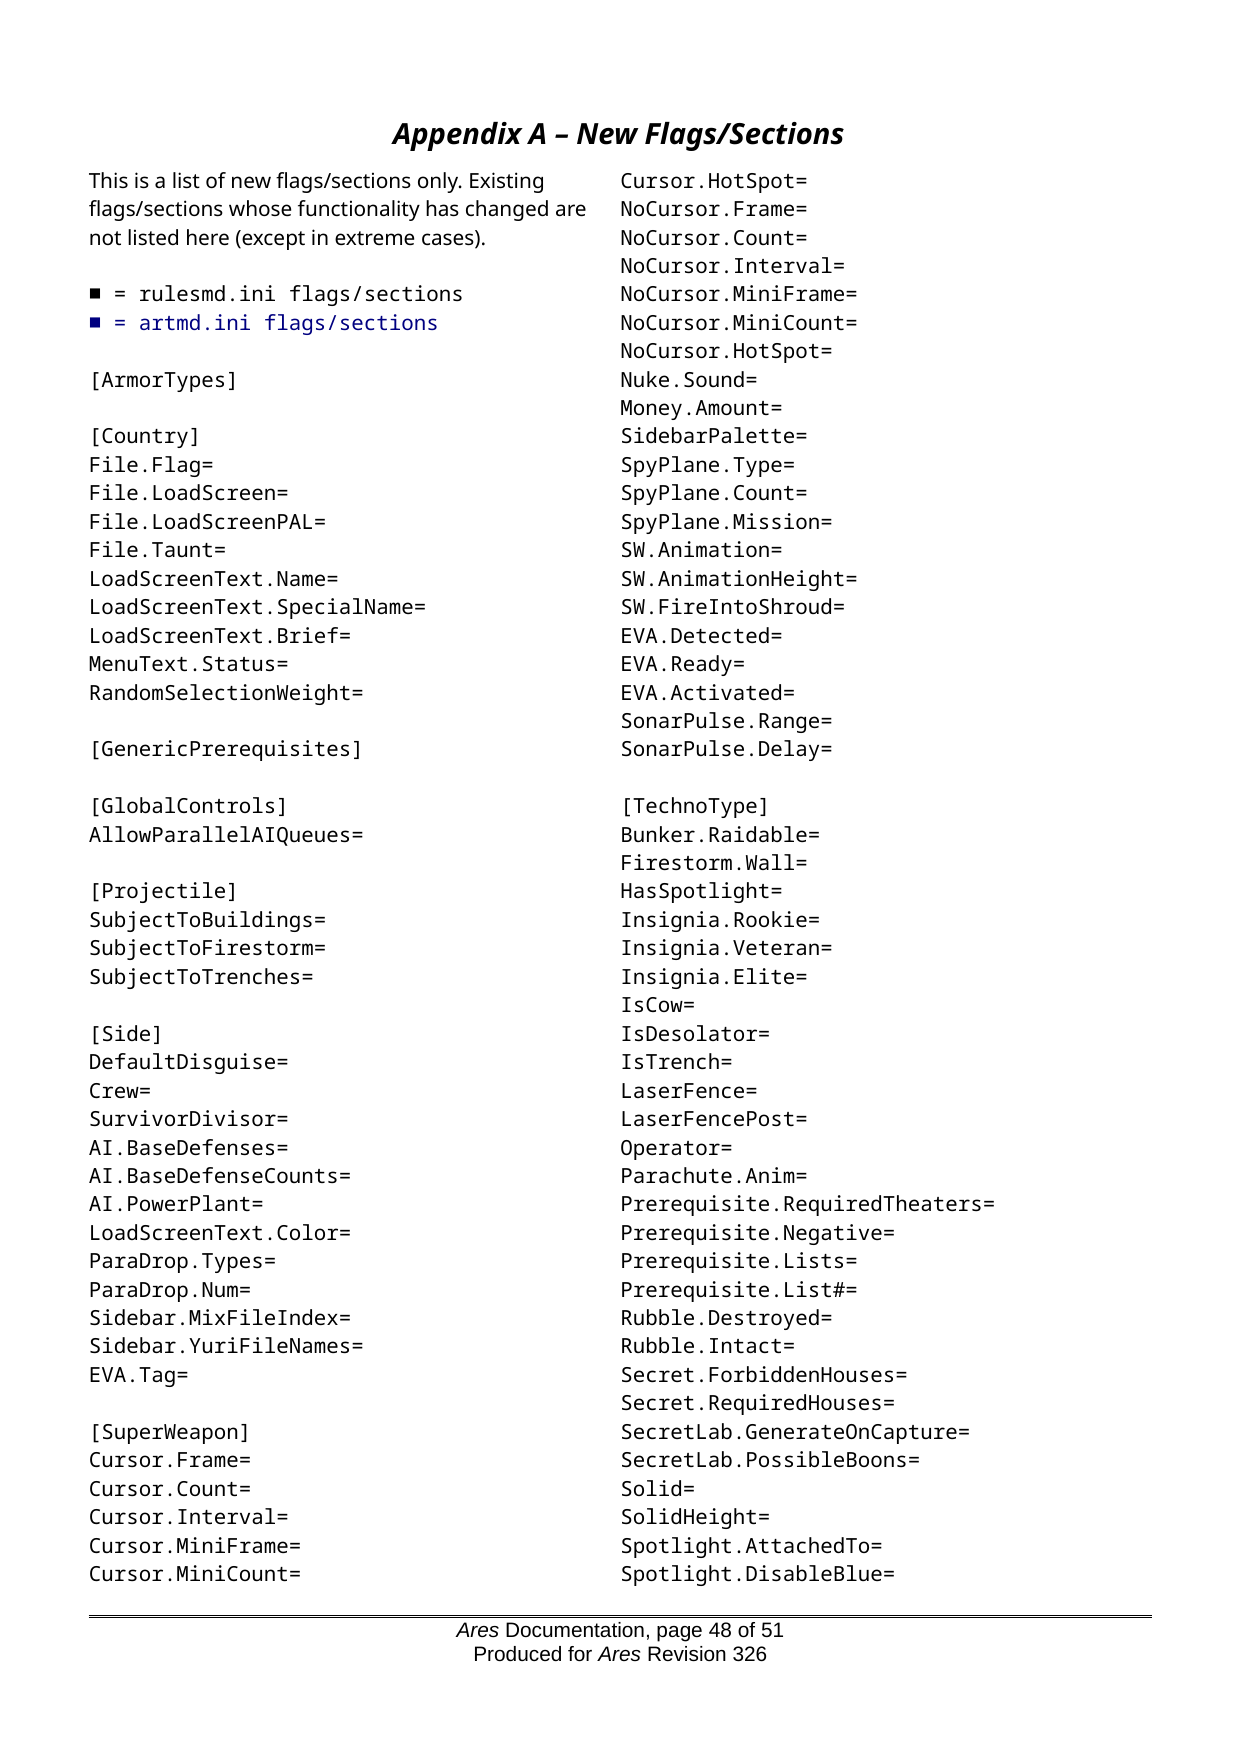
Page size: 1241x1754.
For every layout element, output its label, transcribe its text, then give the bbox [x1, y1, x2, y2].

subtitle Appendix A – New Flags/Sections [88, 113, 1152, 153]
text This is a list of new flags/sections only. Existing flags/sections whose functionality has changed are not listed here (except in extreme cases). [88, 166, 620, 251]
text SecretLab.GenerateOnCapture= [620, 1417, 1152, 1445]
text ■ = artmd.ini flags/sections [88, 308, 620, 336]
text ■ = rulesmd.ini flags/sections [88, 279, 620, 308]
text [Side] DefaultDisguise= Crew= SurvivorDivisor= AI.BaseDefenses= AI.BaseDefenseCounts= AI.PowerPlant= LoadScreenText.Color= ParaDrop.Types= ParaDrop.Num= Sidebar.MixFileIndex= Sidebar.YuriFileNames= EVA.Tag= [88, 1019, 620, 1388]
text Insignia.Elite= [620, 962, 1152, 990]
text [SuperWeapon] Cursor.Frame= Cursor.Count= Cursor.Interval= Cursor.MiniFrame= Cursor.MiniCount= [88, 1417, 620, 1588]
text SpyPlane.Count= [620, 478, 1152, 507]
text LaserFence= [620, 1076, 1152, 1104]
text [GenericPrerequisites] [88, 734, 620, 763]
text SpyPlane.Type= [620, 450, 1152, 478]
text Insignia.Veteran= [620, 933, 1152, 962]
text LaserFencePost= Operator= [620, 1104, 1152, 1161]
text [Country] File.Flag= File.LoadScreen= File.LoadScreenPAL= File.Taunt= LoadScreenText.Name= LoadScreenText.SpecialName= LoadScreenText.Brief= MenuText.Status= RandomSelectionWeight= [88, 422, 620, 706]
text SecretLab.PossibleBoons= Solid= [620, 1445, 1152, 1502]
text IsCow= [620, 990, 1152, 1019]
text Nuke.Sound= Money.Amount= SidebarPalette= [620, 365, 1152, 450]
text Cursor.HotSpot= NoCursor.Frame= NoCursor.Count= NoCursor.Interval= NoCursor.MiniFrame= NoCursor.MiniCount= NoCursor.HotSpot= [620, 166, 1152, 365]
text [TechnoType] Bunker.Raidable= [620, 791, 1152, 848]
text Secret.RequiredHouses= [620, 1388, 1152, 1417]
text Secret.ForbiddenHouses= [620, 1360, 1152, 1388]
text SpyPlane.Mission= SW.Animation= SW.AnimationHeight= SW.FireIntoShroud= EVA.Detected= EVA.Ready= EVA.Activated= SonarPulse.Range= SonarPulse.Delay= [620, 507, 1152, 763]
text Insignia.Rookie= [620, 905, 1152, 933]
text Parachute.Anim= Prerequisite.RequiredTheaters= Prerequisite.Negative= Prerequisite.Lists= Prerequisite.List#= Rubble.Destroyed= [620, 1161, 1152, 1332]
text [ArmorTypes] [88, 365, 620, 393]
text Firestorm.Wall= [620, 848, 1152, 877]
text HasSpotlight= [620, 877, 1152, 905]
text Spotlight.AttachedTo= [620, 1531, 1152, 1559]
text SolidHeight= [620, 1502, 1152, 1531]
text Rubble.Intact= [620, 1332, 1152, 1360]
text Spotlight.DisableBlue= [620, 1559, 1152, 1588]
text [GlobalControls] AllowParallelAIQueues= [Projectile] SubjectToBuildings= SubjectToFirestorm= SubjectToTrenches= [88, 791, 620, 990]
text IsDesolator= IsTrench= [620, 1019, 1152, 1076]
